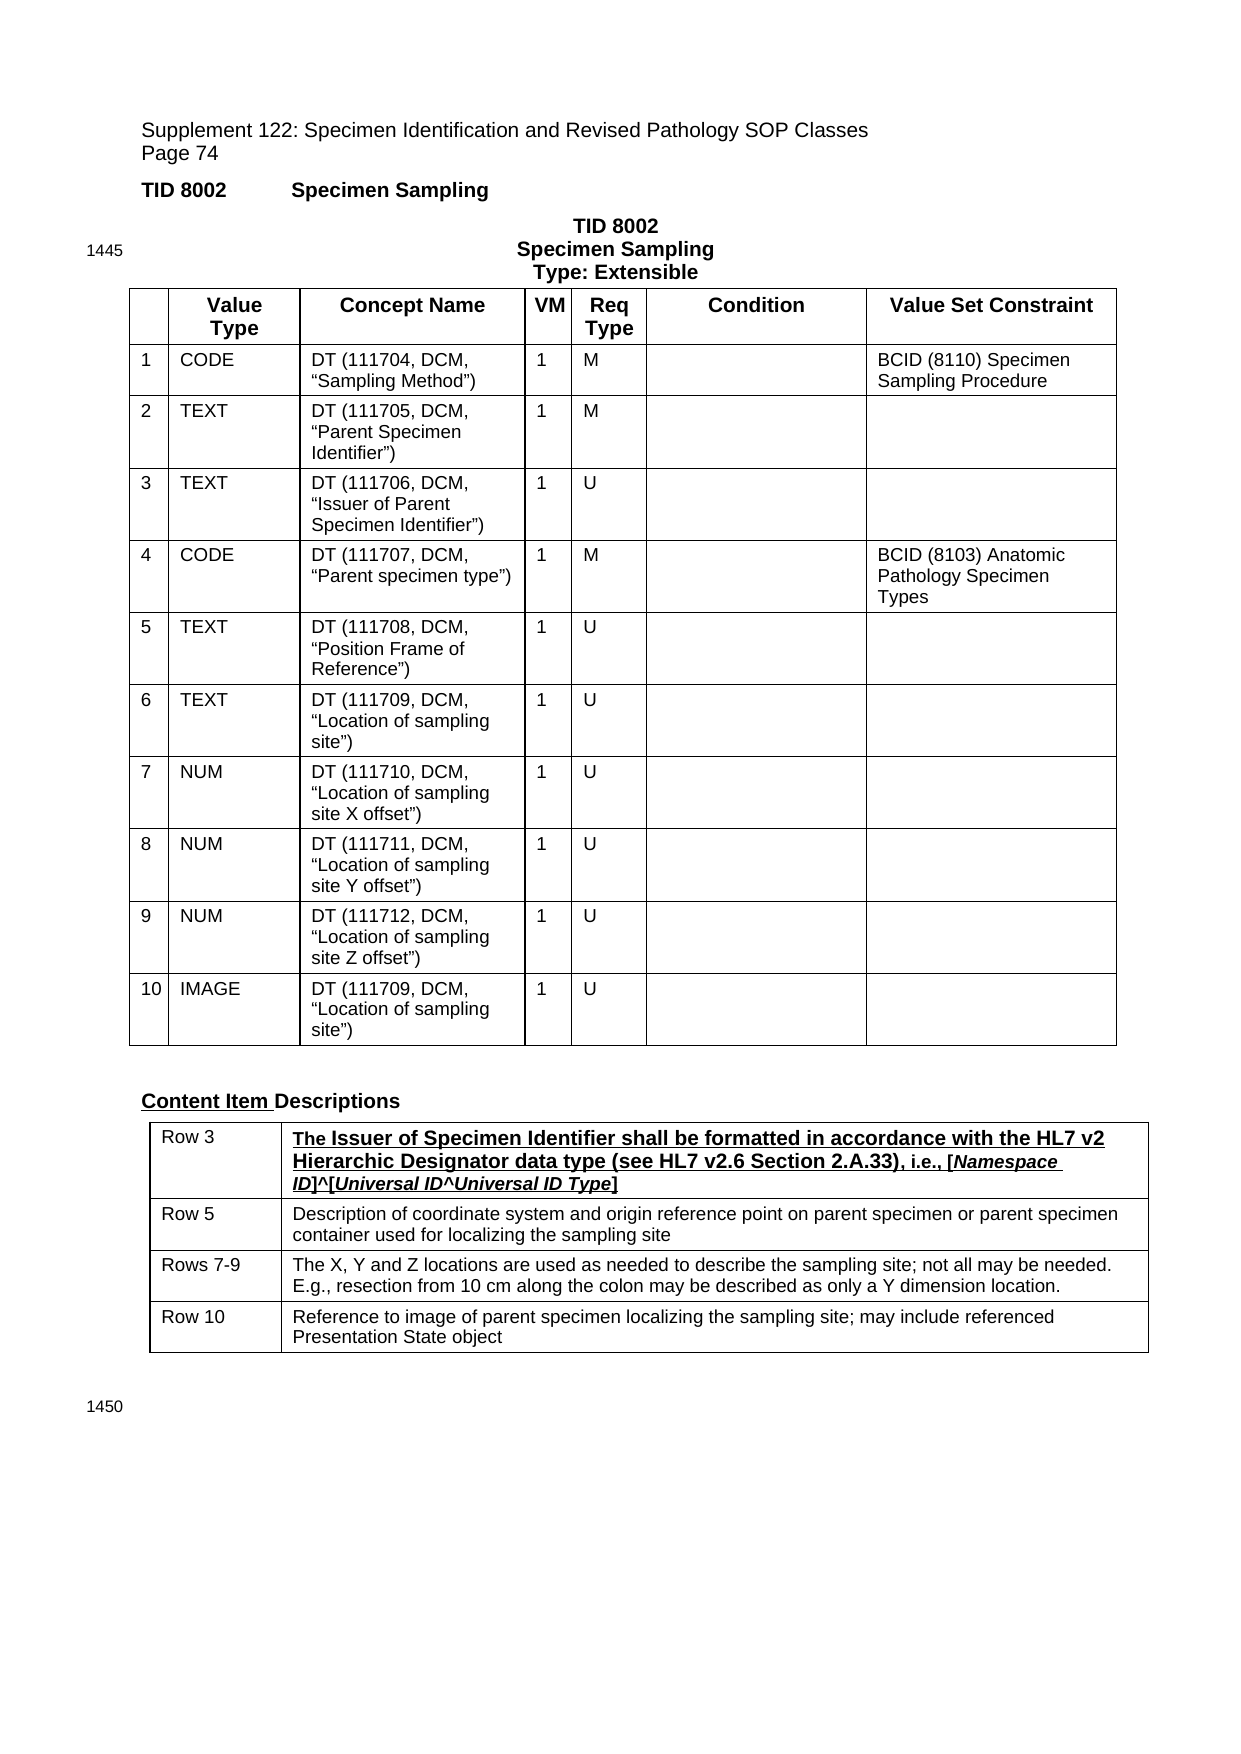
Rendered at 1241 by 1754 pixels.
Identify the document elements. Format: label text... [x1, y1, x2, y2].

table_cell U [572, 902, 646, 973]
table_cell TEXT [169, 469, 299, 539]
table_cell U [572, 829, 646, 901]
table_cell 1 [526, 345, 571, 395]
table_cell 3 [130, 469, 168, 539]
table_cell CODE [169, 541, 299, 612]
text TID 8002 Specimen Sampling Type: Extensible [141, 214, 1090, 284]
table_cell 1 [526, 902, 571, 973]
table_cell 5 [130, 613, 168, 684]
table_cell M [572, 541, 646, 612]
table_cell 1 [526, 829, 571, 901]
table_cell [647, 396, 866, 467]
table_header Concept Name [301, 289, 524, 344]
table_cell 8 [130, 829, 168, 901]
table_cell NUM [169, 757, 299, 828]
table_cell NUM [169, 902, 299, 973]
table_cell [647, 345, 866, 395]
table_cell U [572, 469, 646, 539]
table_cell M [572, 396, 646, 467]
subtitle TID 8002 Specimen Sampling [141, 178, 1090, 202]
table_cell M [572, 345, 646, 395]
table_cell U [572, 685, 646, 756]
table_cell BCID (8103) Anatomic Pathology Specimen Types [867, 541, 1116, 612]
table_cell [647, 685, 866, 756]
table_header Row 3 [151, 1123, 281, 1198]
table_cell [867, 902, 1116, 973]
table_header Req Type [572, 289, 646, 344]
table_cell Rows 7-9 [151, 1251, 281, 1301]
table_cell The X, Y and Z locations are used as needed to describe the sampling site; not all may be needed. E.g., resection from 10 cm along the colon may be described as only a Y dimension location. [282, 1251, 1148, 1301]
table_cell [867, 396, 1116, 467]
table_cell 10 [130, 974, 168, 1045]
table_cell 7 [130, 757, 168, 828]
table_cell DT (111710, DCM, “Location of sampling site X offset”) [301, 757, 524, 828]
table_header Value Set Constraint [867, 289, 1116, 344]
table_cell DT (111705, DCM, “Parent Specimen Identifier”) [301, 396, 524, 467]
table_cell 1 [130, 345, 168, 395]
table_cell [867, 829, 1116, 901]
table_cell 2 [130, 396, 168, 467]
table_cell Description of coordinate system and origin reference point on parent specimen or parent specimen container used for localizing the sampling site [282, 1199, 1148, 1249]
table_cell 6 [130, 685, 168, 756]
table_cell [867, 757, 1116, 828]
table_cell 9 [130, 902, 168, 973]
table_cell DT (111709, DCM, “Location of sampling site”) [301, 974, 524, 1045]
table_cell DT (111709, DCM, “Location of sampling site”) [301, 685, 524, 756]
table_header [130, 289, 168, 344]
table_cell U [572, 974, 646, 1045]
table_cell [647, 757, 866, 828]
table_cell Row 10 [151, 1302, 281, 1352]
table_cell DT (111708, DCM, “Position Frame of Reference”) [301, 613, 524, 684]
table_cell DT (111706, DCM, “Issuer of Parent Specimen Identifier”) [301, 469, 524, 539]
table_cell U [572, 757, 646, 828]
table_cell [647, 974, 866, 1045]
table_cell CODE [169, 345, 299, 395]
table_cell [647, 829, 866, 901]
table_cell 1 [526, 613, 571, 684]
table_cell Row 5 [151, 1199, 281, 1249]
table_cell TEXT [169, 396, 299, 467]
table_cell [647, 902, 866, 973]
table_cell [867, 469, 1116, 539]
table_cell [647, 469, 866, 539]
subtitle Content Item Descriptions [141, 1090, 1090, 1113]
table_cell 1 [526, 396, 571, 467]
table_cell NUM [169, 829, 299, 901]
table_cell DT (111707, DCM, “Parent specimen type”) [301, 541, 524, 612]
table_cell [867, 613, 1116, 684]
table_header VM [526, 289, 571, 344]
table_header The Issuer of Specimen Identifier shall be formatted in accordance with the HL7 v2 Hierarchic Designator data type (see HL7 v2.6 Section 2.A.33), i.e., [Namespace ID]^[Universal ID^Universal ID Type] [282, 1123, 1148, 1198]
table_cell [867, 685, 1116, 756]
table_cell [867, 974, 1116, 1045]
table_header Value Type [169, 289, 299, 344]
table_cell DT (111711, DCM, “Location of sampling site Y offset”) [301, 829, 524, 901]
table_cell 4 [130, 541, 168, 612]
table_cell [647, 541, 866, 612]
table_cell U [572, 613, 646, 684]
table_cell BCID (8110) Specimen Sampling Procedure [867, 345, 1116, 395]
table_header Condition [647, 289, 866, 344]
table_cell 1 [526, 541, 571, 612]
table_cell 1 [526, 757, 571, 828]
table_cell [647, 613, 866, 684]
table_cell 1 [526, 685, 571, 756]
table_cell DT (111704, DCM, “Sampling Method”) [301, 345, 524, 395]
table_cell IMAGE [169, 974, 299, 1045]
table_cell TEXT [169, 685, 299, 756]
table_cell 1 [526, 974, 571, 1045]
table_cell DT (111712, DCM, “Location of sampling site Z offset”) [301, 902, 524, 973]
table_cell Reference to image of parent specimen localizing the sampling site; may include referenced Presentation State object [282, 1302, 1148, 1352]
table_cell TEXT [169, 613, 299, 684]
table_cell 1 [526, 469, 571, 539]
